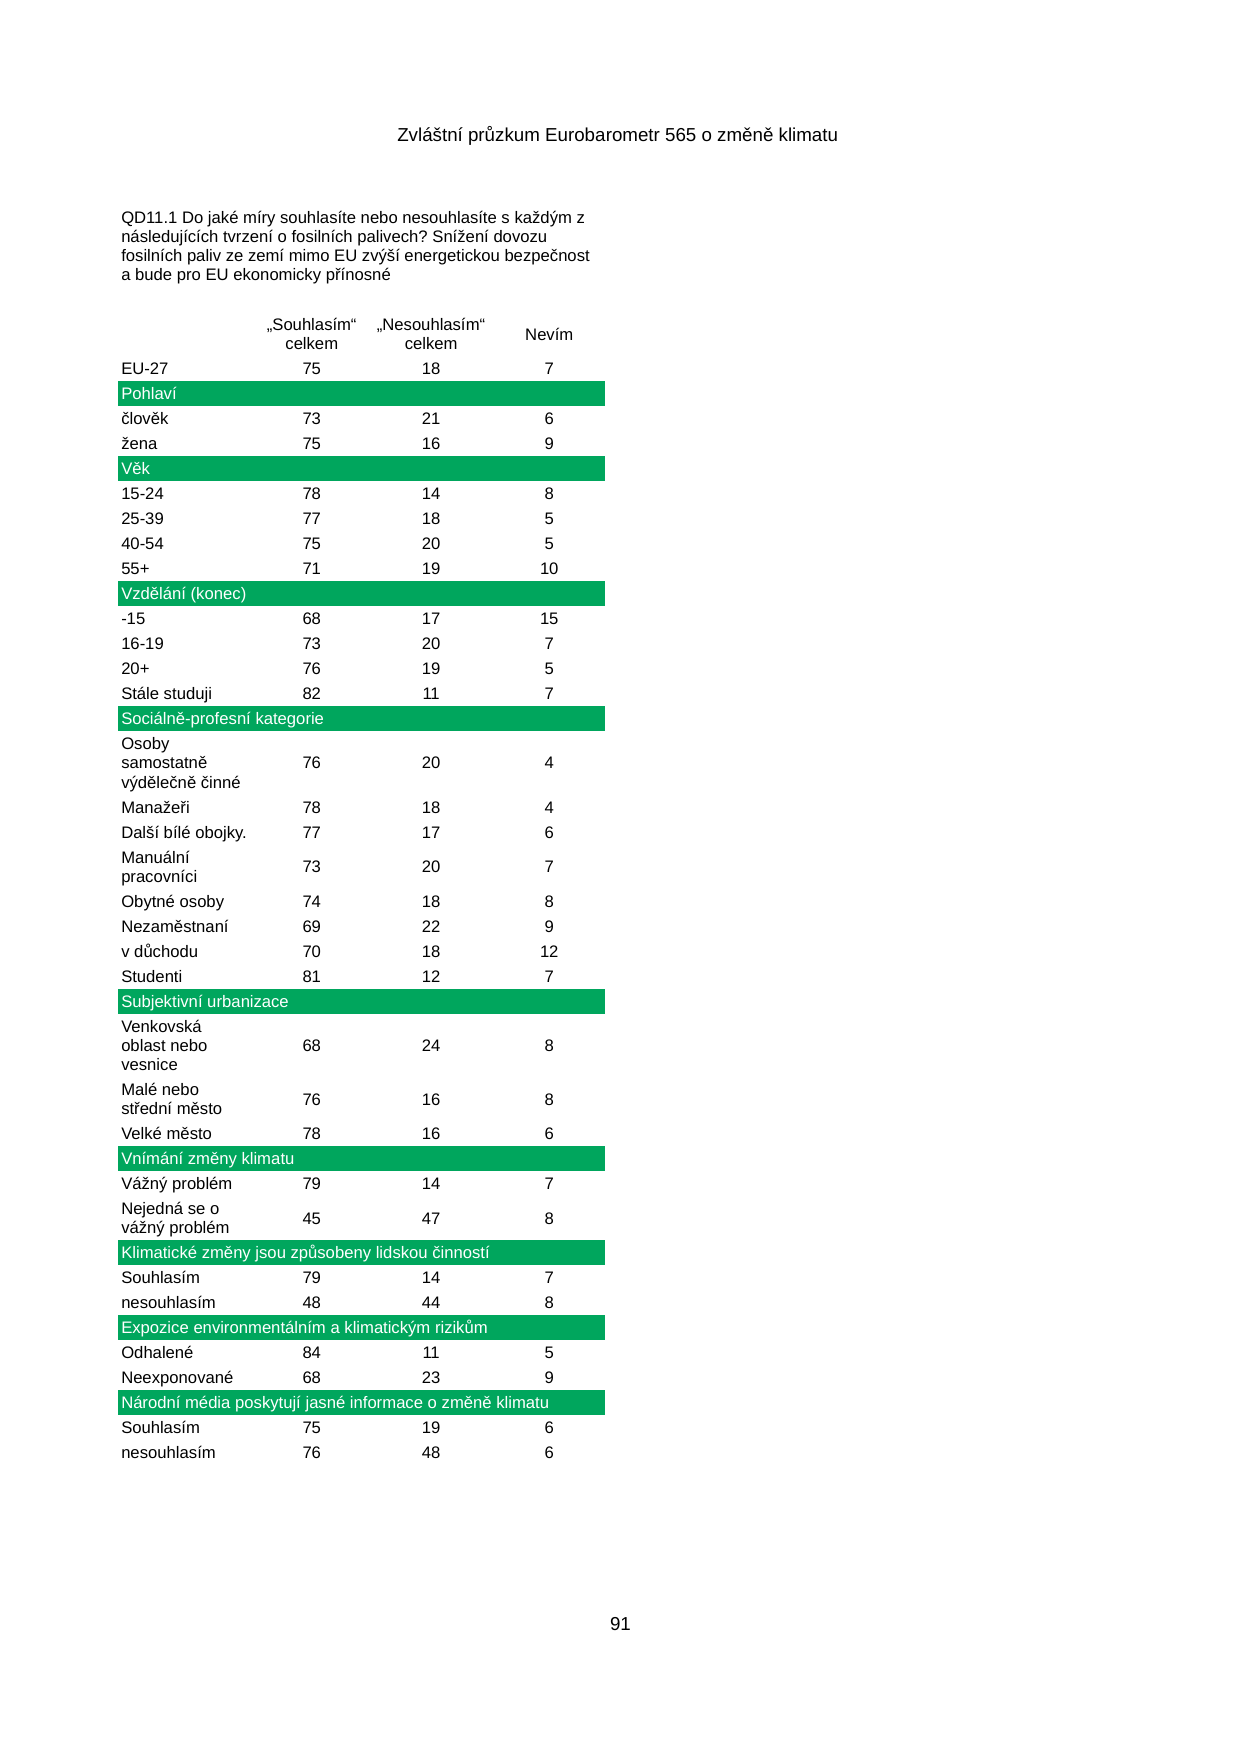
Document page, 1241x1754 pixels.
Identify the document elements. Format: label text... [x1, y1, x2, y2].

table_cell 8 [493, 889, 605, 914]
table_cell Nevím [493, 312, 605, 356]
table_cell 78 [254, 1121, 369, 1146]
table_cell Další bílé obojky. [118, 820, 254, 844]
table_cell 14 [369, 481, 492, 506]
table_cell Souhlasím [118, 1265, 254, 1290]
table_cell 75 [254, 431, 369, 456]
table_cell 71 [254, 556, 369, 581]
table_cell Manuální pracovníci [118, 845, 254, 889]
table_cell 7 [493, 631, 605, 656]
table_cell 5 [493, 656, 605, 681]
table_cell 11 [369, 1340, 492, 1365]
table_cell 48 [254, 1290, 369, 1315]
table_cell 16 [369, 1121, 492, 1146]
table_cell 7 [493, 1171, 605, 1196]
table_cell Malé nebo střední město [118, 1077, 254, 1121]
table_cell -15 [118, 606, 254, 631]
table_cell 16 [369, 431, 492, 456]
table_cell Sociálně-profesní kategorie [118, 706, 605, 731]
table_cell 8 [493, 1196, 605, 1240]
table_cell 18 [369, 506, 492, 531]
table_cell 73 [254, 406, 369, 431]
table_cell 7 [493, 1265, 605, 1290]
table_cell Vzdělání (konec) [118, 581, 605, 606]
table_cell Manažeři [118, 795, 254, 819]
table_cell 8 [493, 1290, 605, 1315]
table_cell Vážný problém [118, 1171, 254, 1196]
table_cell Nezaměstnaní [118, 914, 254, 939]
table_cell Stále studuji [118, 681, 254, 706]
table_cell Odhalené [118, 1340, 254, 1365]
table_cell 48 [369, 1440, 492, 1465]
table_cell 40-54 [118, 531, 254, 556]
table_cell 6 [493, 1415, 605, 1440]
table_cell 16-19 [118, 631, 254, 656]
table_cell 5 [493, 506, 605, 531]
table_header QD11.1 Do jaké míry souhlasíte nebo nesouhlasíte s každým z následujících tvrzení o fosilních palivech? Snížení dovozu fosilních paliv ze zemí mimo EU zvýší energetickou bezpečnost a bude pro EU ekonomicky přínosné [118, 205, 605, 287]
table_cell v důchodu [118, 939, 254, 964]
table_cell 78 [254, 795, 369, 819]
table_cell Studenti [118, 964, 254, 989]
table_cell 8 [493, 1014, 605, 1077]
table_cell 45 [254, 1196, 369, 1240]
table_cell 20+ [118, 656, 254, 681]
table_cell 17 [369, 606, 492, 631]
table_cell Pohlaví [118, 381, 605, 406]
table_cell Vnímání změny klimatu [118, 1146, 605, 1171]
table_cell [118, 312, 254, 356]
table_cell [493, 287, 605, 312]
table_cell Klimatické změny jsou způsobeny lidskou činností [118, 1240, 605, 1265]
table_cell 20 [369, 845, 492, 889]
table_cell Věk [118, 456, 605, 481]
table_cell [369, 287, 492, 312]
table_cell Souhlasím [118, 1415, 254, 1440]
table_cell 78 [254, 481, 369, 506]
table_cell 15-24 [118, 481, 254, 506]
table_cell Venkovská oblast nebo vesnice [118, 1014, 254, 1077]
table_cell Nejedná se o vážný problém [118, 1196, 254, 1240]
table_cell 55+ [118, 556, 254, 581]
table_cell Velké město [118, 1121, 254, 1146]
table_cell 73 [254, 845, 369, 889]
table_cell 44 [369, 1290, 492, 1315]
table_cell nesouhlasím [118, 1290, 254, 1315]
table_cell 7 [493, 964, 605, 989]
table_cell Obytné osoby [118, 889, 254, 914]
table_cell „Nesouhlasím“ celkem [369, 312, 492, 356]
table_cell 19 [369, 556, 492, 581]
table_cell 22 [369, 914, 492, 939]
table_cell 4 [493, 731, 605, 794]
table_cell 11 [369, 681, 492, 706]
table_cell 15 [493, 606, 605, 631]
table_cell 6 [493, 1440, 605, 1465]
table_cell 18 [369, 356, 492, 381]
table_cell 9 [493, 914, 605, 939]
table_cell 20 [369, 731, 492, 794]
table_cell 23 [369, 1365, 492, 1390]
table_cell 81 [254, 964, 369, 989]
table_cell 5 [493, 531, 605, 556]
table_cell 6 [493, 820, 605, 844]
table_cell Subjektivní urbanizace [118, 989, 605, 1014]
table_cell 14 [369, 1171, 492, 1196]
table_cell 9 [493, 1365, 605, 1390]
table_cell 12 [369, 964, 492, 989]
table_cell 25-39 [118, 506, 254, 531]
table_cell 75 [254, 531, 369, 556]
table_cell 18 [369, 795, 492, 819]
table_cell Neexponované [118, 1365, 254, 1390]
table_cell 8 [493, 1077, 605, 1121]
table_cell 17 [369, 820, 492, 844]
table_cell EU-27 [118, 356, 254, 381]
table_cell 6 [493, 1121, 605, 1146]
table_cell Národní média poskytují jasné informace o změně klimatu [118, 1390, 605, 1415]
table_cell 20 [369, 631, 492, 656]
table_cell 20 [369, 531, 492, 556]
table_cell Osoby samostatně výdělečně činné [118, 731, 254, 794]
table_cell 18 [369, 939, 492, 964]
table_cell 69 [254, 914, 369, 939]
table_cell 77 [254, 820, 369, 844]
table_cell „Souhlasím“ celkem [254, 312, 369, 356]
table_cell 76 [254, 731, 369, 794]
table_cell 84 [254, 1340, 369, 1365]
table_cell 4 [493, 795, 605, 819]
table_cell 7 [493, 845, 605, 889]
table_cell 76 [254, 656, 369, 681]
table_cell 79 [254, 1265, 369, 1290]
table_cell 74 [254, 889, 369, 914]
table_cell 70 [254, 939, 369, 964]
table_cell 16 [369, 1077, 492, 1121]
table_cell 24 [369, 1014, 492, 1077]
table_cell 21 [369, 406, 492, 431]
table_cell 77 [254, 506, 369, 531]
table_cell 76 [254, 1440, 369, 1465]
table_cell žena [118, 431, 254, 456]
table_cell 79 [254, 1171, 369, 1196]
table_cell 5 [493, 1340, 605, 1365]
table_cell 75 [254, 356, 369, 381]
table_cell 10 [493, 556, 605, 581]
table_cell nesouhlasím [118, 1440, 254, 1465]
table_cell 8 [493, 481, 605, 506]
table_cell 9 [493, 431, 605, 456]
table_cell 47 [369, 1196, 492, 1240]
table_cell 68 [254, 1014, 369, 1077]
table_cell [254, 287, 369, 312]
table_cell člověk [118, 406, 254, 431]
table_cell 14 [369, 1265, 492, 1290]
table_cell 68 [254, 1365, 369, 1390]
table_cell [118, 287, 254, 312]
table_cell 7 [493, 681, 605, 706]
table_cell 73 [254, 631, 369, 656]
table_cell Expozice environmentálním a klimatickým rizikům [118, 1315, 605, 1340]
table_cell 75 [254, 1415, 369, 1440]
table_cell 76 [254, 1077, 369, 1121]
table_cell 68 [254, 606, 369, 631]
table_cell 82 [254, 681, 369, 706]
table_cell 6 [493, 406, 605, 431]
table_cell 19 [369, 656, 492, 681]
table_cell 19 [369, 1415, 492, 1440]
table_cell 7 [493, 356, 605, 381]
table_cell 12 [493, 939, 605, 964]
table_cell 18 [369, 889, 492, 914]
